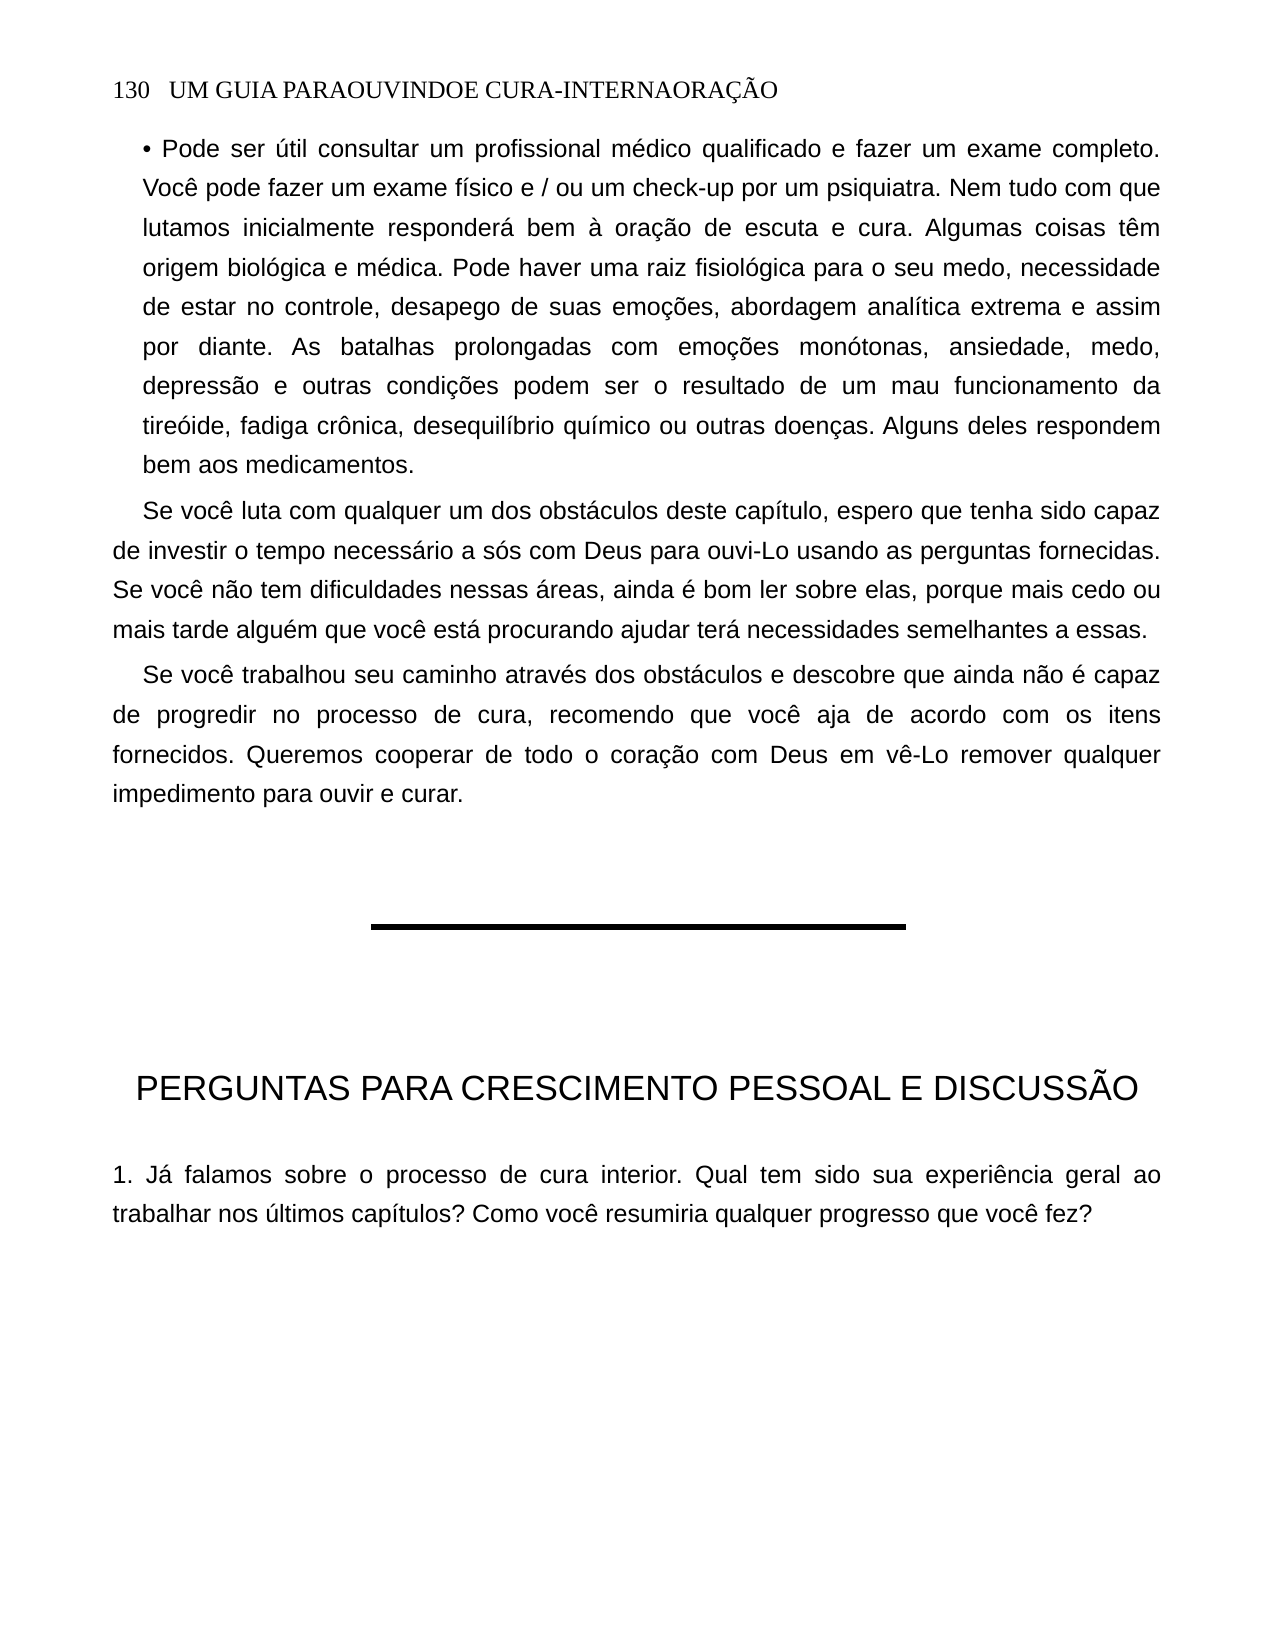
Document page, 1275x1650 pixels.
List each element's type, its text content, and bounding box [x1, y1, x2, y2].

text Se você luta com qualquer um dos obstáculos deste capítulo, espero que tenha sido capaz de investir o tempo necessário a sós com Deus para ouvi-Lo usando as perguntas fornecidas. Se você não tem dificuldades nessas áreas, ainda é bom ler sobre elas, porque mais cedo ou mais tarde alguém que você está procurando ajudar terá necessidades semelhantes a essas. [112, 496, 1162, 643]
text • Pode ser útil consultar um profissional médico qualificado e fazer um exame completo. Você pode fazer um exame físico e / ou um check-up por um psiquiatra. Nem tudo com que lutamos inicialmente responderá bem à oração de escuta e cura. Algumas coisas têm origem biológica e médica. Pode haver uma raiz fisiológica para o seu medo, necessidade de estar no controle, desapego de suas emoções, abordagem analítica extrema e assim por diante. As batalhas prolongadas com emoções monótonas, ansiedade, medo, depressão e outras condições podem ser o resultado de um mau funcionamento da tireóide, fadiga crônica, desequilíbrio químico ou outras doenças. Alguns deles respondem bem aos medicamentos. [142, 134, 1162, 479]
text 1. Já falamos sobre o processo de cura interior. Qual tem sido sua experiência geral ao trabalhar nos últimos capítulos? Como você resumiria qualquer progresso que você fez? [112, 1160, 1162, 1228]
text Se você trabalhou seu caminho através dos obstáculos e descobre que ainda não é capaz de progredir no processo de cura, recomendo que você aja de acordo com os itens fornecidos. Queremos cooperar de todo o coração com Deus em vê-Lo remover qualquer impedimento para ouvir e curar. [112, 660, 1162, 808]
subtitle PERGUNTAS PARA CRESCIMENTO PESSOAL E DISCUSSÃO [112, 1068, 1162, 1108]
